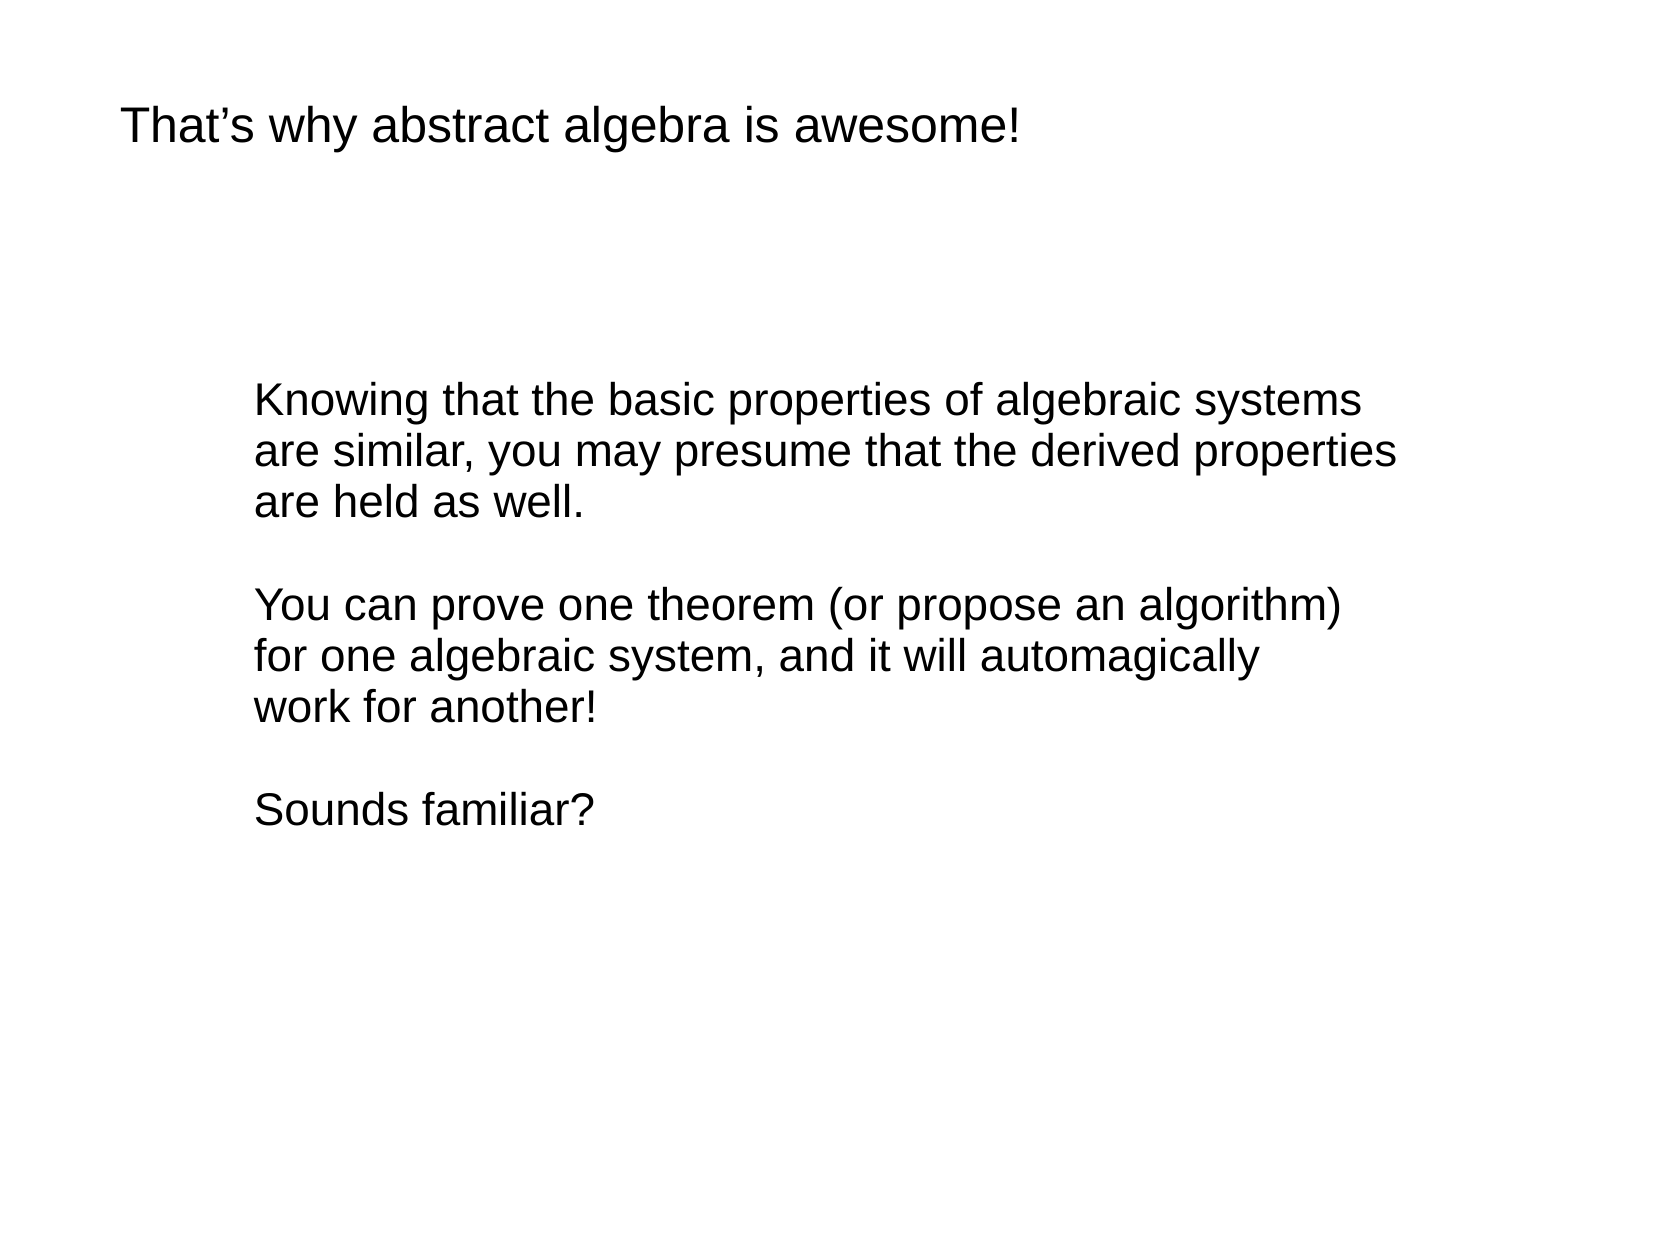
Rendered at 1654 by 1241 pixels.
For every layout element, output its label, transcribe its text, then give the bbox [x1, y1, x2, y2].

text_box Knowing that the basic properties of algebraic systems are similar, you may presume that the derived properties are held as well. You can prove one theorem (or propose an algorithm) for one algebraic system, and it will automagically work for another! Sounds familiar? [239, 366, 1501, 843]
text_box That’s why abstract algebra is awesome! [105, 90, 1037, 161]
